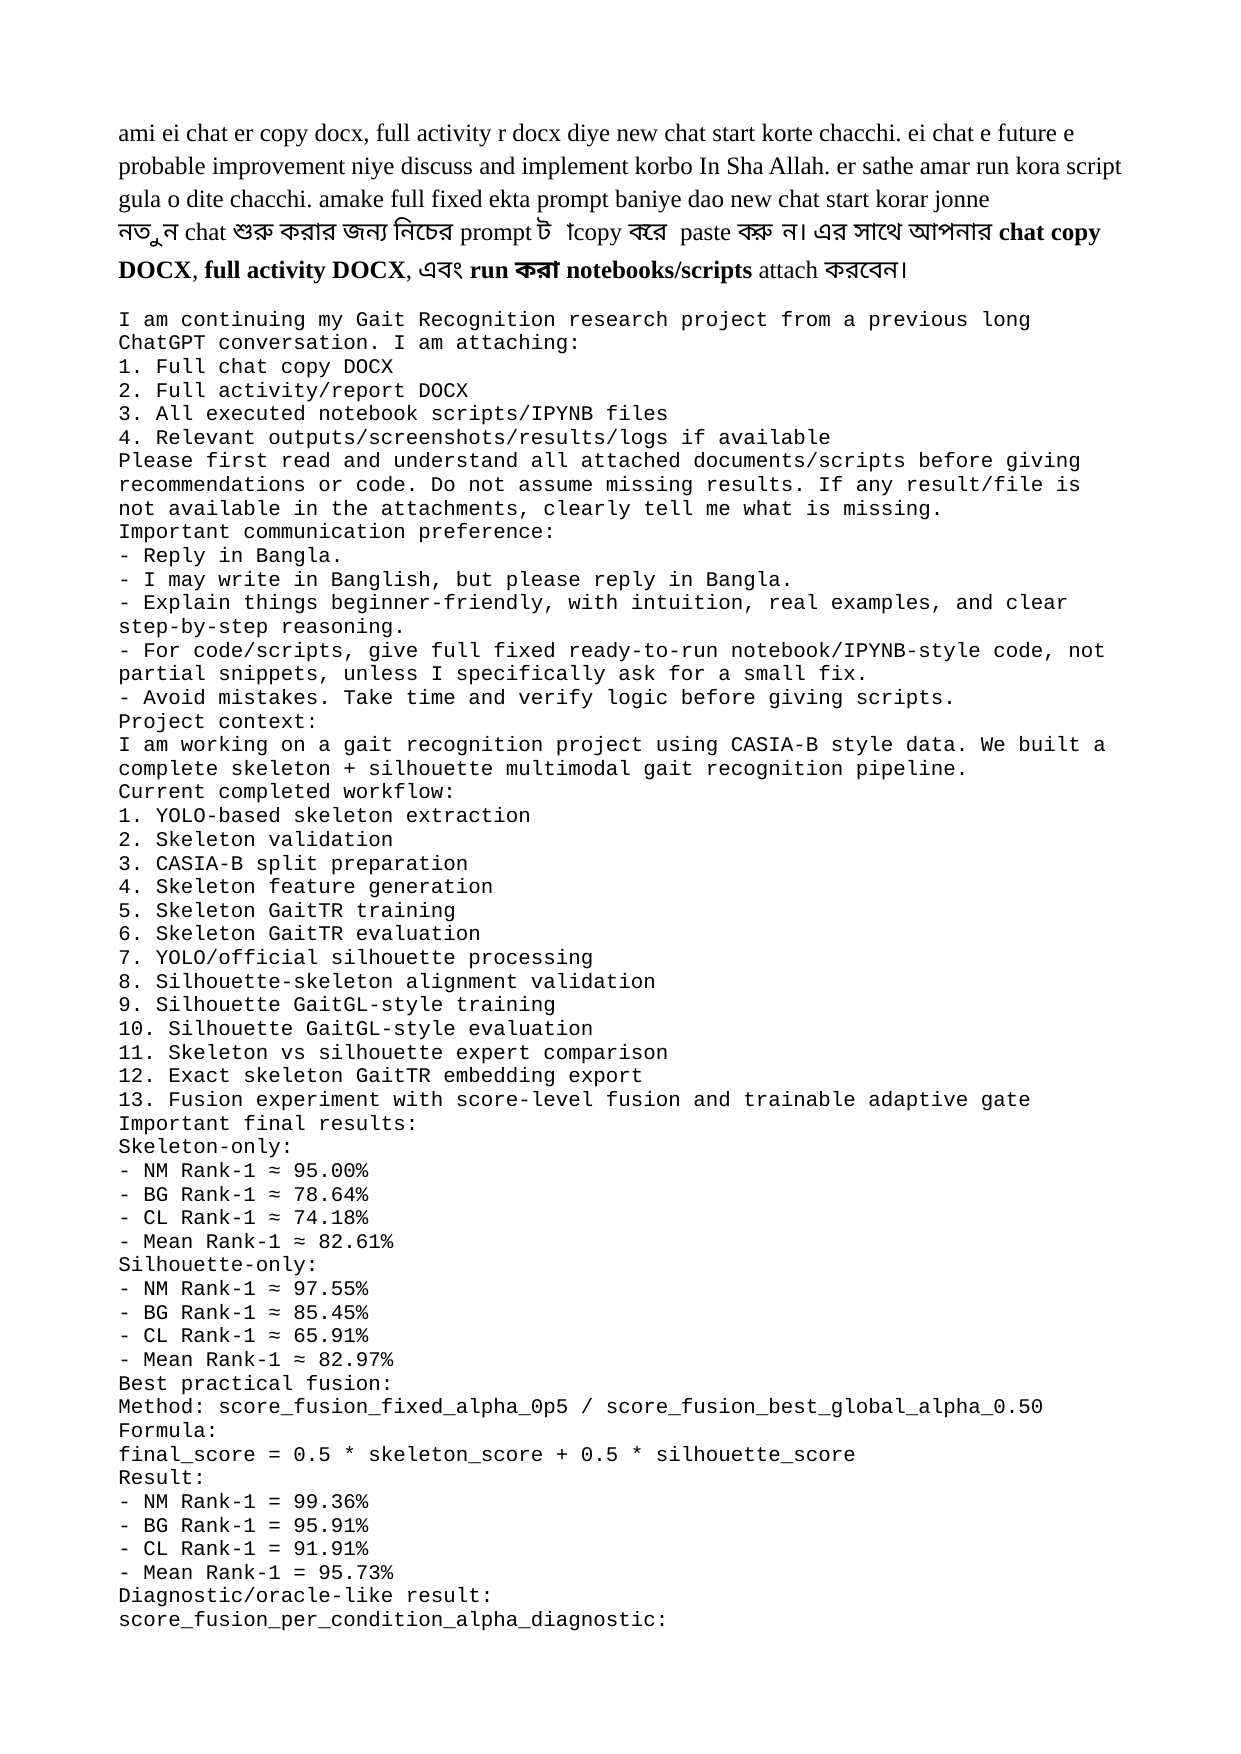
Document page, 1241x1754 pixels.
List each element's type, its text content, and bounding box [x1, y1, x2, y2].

text - Mean Rank-1 = 95.73% [118, 1562, 1122, 1586]
text 11. Skeleton vs silhouette expert comparison [118, 1042, 1122, 1065]
text 1. YOLO-based skeleton extraction [118, 805, 1122, 829]
text Formula: [118, 1420, 1122, 1444]
text I am continuing my Gait Recognition research project from a previous long ChatGPT conversation. I am attaching: [118, 309, 1122, 356]
text - NM Rank-1 = 99.36% [118, 1491, 1122, 1514]
text 6. Skeleton GaitTR evaluation [118, 923, 1122, 947]
text final_score = 0.5 * skeleton_score + 0.5 * silhouette_score [118, 1444, 1122, 1467]
text 8. Silhouette-skeleton alignment validation [118, 971, 1122, 994]
text Please first read and understand all attached documents/scripts before giving recommendations or code. Do not assume missing results. If any result/file is not available in the attachments, clearly tell me what is missing. [118, 451, 1122, 521]
text 13. Fusion experiment with score-level fusion and trainable adaptive gate [118, 1089, 1122, 1113]
text 1. Full chat copy DOCX [118, 356, 1122, 379]
text - CL Rank-1 ≈ 74.18% [118, 1207, 1122, 1231]
text - NM Rank-1 ≈ 97.55% [118, 1278, 1122, 1302]
text 2. Skeleton validation [118, 829, 1122, 852]
text 3. CASIA-B split preparation [118, 852, 1122, 876]
text 3. All executed notebook scripts/IPYNB files [118, 403, 1122, 427]
text - Avoid mistakes. Take time and verify logic before giving scripts. [118, 687, 1122, 711]
text - Mean Rank-1 ≈ 82.97% [118, 1349, 1122, 1373]
text - BG Rank-1 ≈ 85.45% [118, 1302, 1122, 1325]
text Skeleton-only: [118, 1136, 1122, 1160]
text 2. Full activity/report DOCX [118, 379, 1122, 403]
text 9. Silhouette GaitGL-style training [118, 994, 1122, 1018]
text I am working on a gait recognition project using CASIA-B style data. We built a complete skeleton + silhouette multimodal gait recognition pipeline. [118, 734, 1122, 782]
text score_fusion_per_condition_alpha_diagnostic: [118, 1609, 1122, 1633]
text - BG Rank-1 ≈ 78.64% [118, 1183, 1122, 1207]
text Silhouette-only: [118, 1254, 1122, 1278]
text Current completed workflow: [118, 782, 1122, 805]
text Result: [118, 1467, 1122, 1491]
text 5. Skeleton GaitTR training [118, 900, 1122, 923]
text Method: score_fusion_fixed_alpha_0p5 / score_fusion_best_global_alpha_0.50 [118, 1396, 1122, 1420]
text - Mean Rank-1 ≈ 82.61% [118, 1231, 1122, 1254]
text 7. YOLO/official silhouette processing [118, 947, 1122, 971]
text ami ei chat er copy docx, full activity r docx diye new chat start korte chacchi. ei chat e future e probable improvement niye discuss and implement korbo In Sha Allah. er sathe amar run kora script gula o dite chacchi. amake full fixed ekta prompt baniye dao new chat start korar jonne [118, 118, 1122, 213]
text 12. Exact skeleton GaitTR embedding export [118, 1065, 1122, 1089]
text Important final results: [118, 1113, 1122, 1136]
text - I may write in Banglish, but please reply in Bangla. [118, 569, 1122, 592]
text - CL Rank-1 = 91.91% [118, 1538, 1122, 1562]
text - BG Rank-1 = 95.91% [118, 1514, 1122, 1538]
text Project context: [118, 711, 1122, 734]
text নতুন chat শুরু করার জন্য নিচের promptটা copy করে paste করুন। এর সাথে আপনার chat copy DOCX, full activity DOCX, এবং run করা notebooks/scripts attach করবেন। [118, 217, 1122, 289]
text - Explain things beginner-friendly, with intuition, real examples, and clear step-by-step reasoning. [118, 592, 1122, 640]
text 10. Silhouette GaitGL-style evaluation [118, 1018, 1122, 1042]
text Best practical fusion: [118, 1373, 1122, 1396]
text - For code/scripts, give full fixed ready-to-run notebook/IPYNB-style code, not partial snippets, unless I specifically ask for a small fix. [118, 640, 1122, 687]
text 4. Skeleton feature generation [118, 876, 1122, 900]
text 4. Relevant outputs/screenshots/results/logs if available [118, 427, 1122, 451]
text Diagnostic/oracle-like result: [118, 1586, 1122, 1609]
text Important communication preference: [118, 521, 1122, 545]
text - Reply in Bangla. [118, 545, 1122, 569]
text - CL Rank-1 ≈ 65.91% [118, 1325, 1122, 1349]
text - NM Rank-1 ≈ 95.00% [118, 1160, 1122, 1183]
